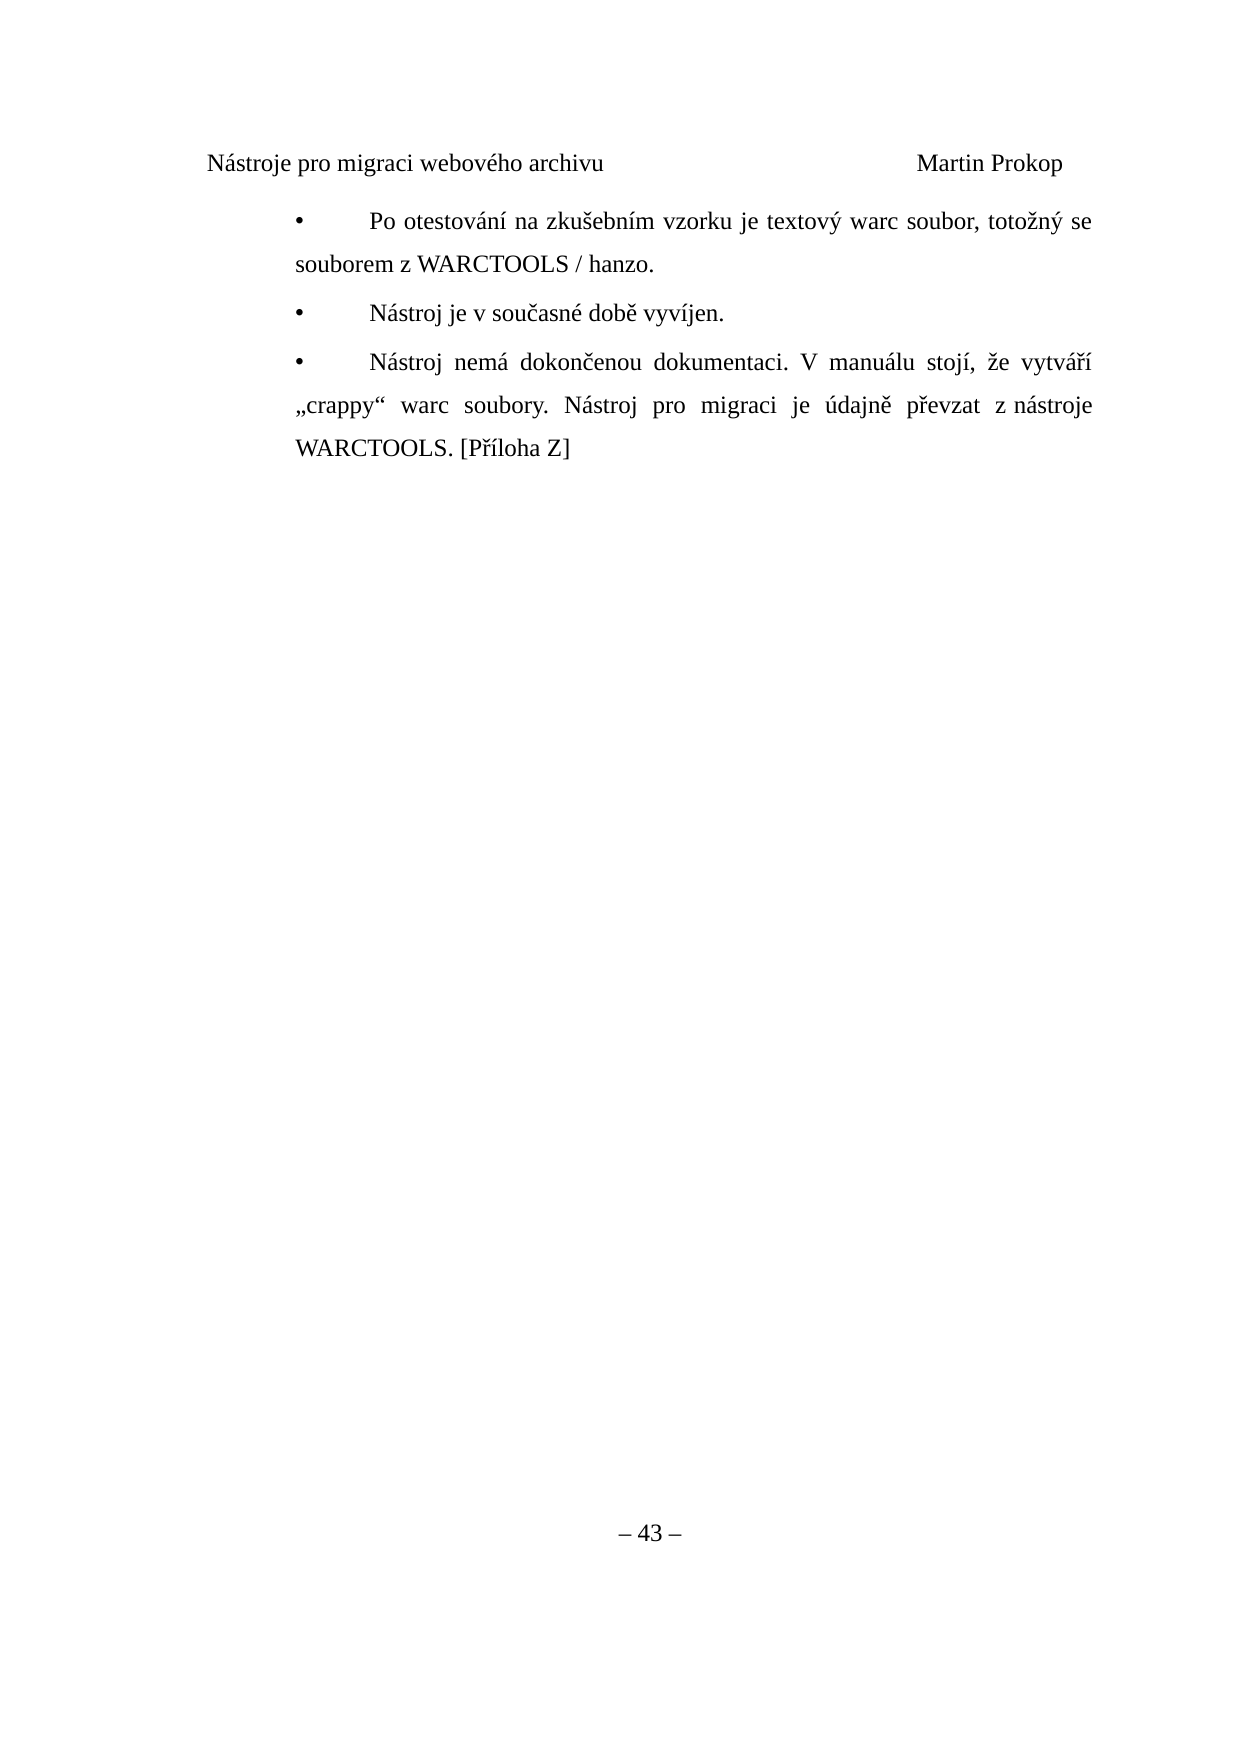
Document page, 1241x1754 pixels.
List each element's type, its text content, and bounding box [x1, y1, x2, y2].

list Nástroj nemá dokončenou dokumentaci. V manuálu stojí, že vytváří „crappy“ warc soubory. Nástroj pro migraci je údajně převzat z nástroje WARCTOOLS. [Příloha Z] [295, 347, 1093, 462]
list Po otestování na zkušebním vzorku je textový warc soubor, totožný se souborem z WARCTOOLS / hanzo. [295, 206, 1093, 278]
list Nástroj je v současné době vyvíjen. [295, 298, 1093, 327]
